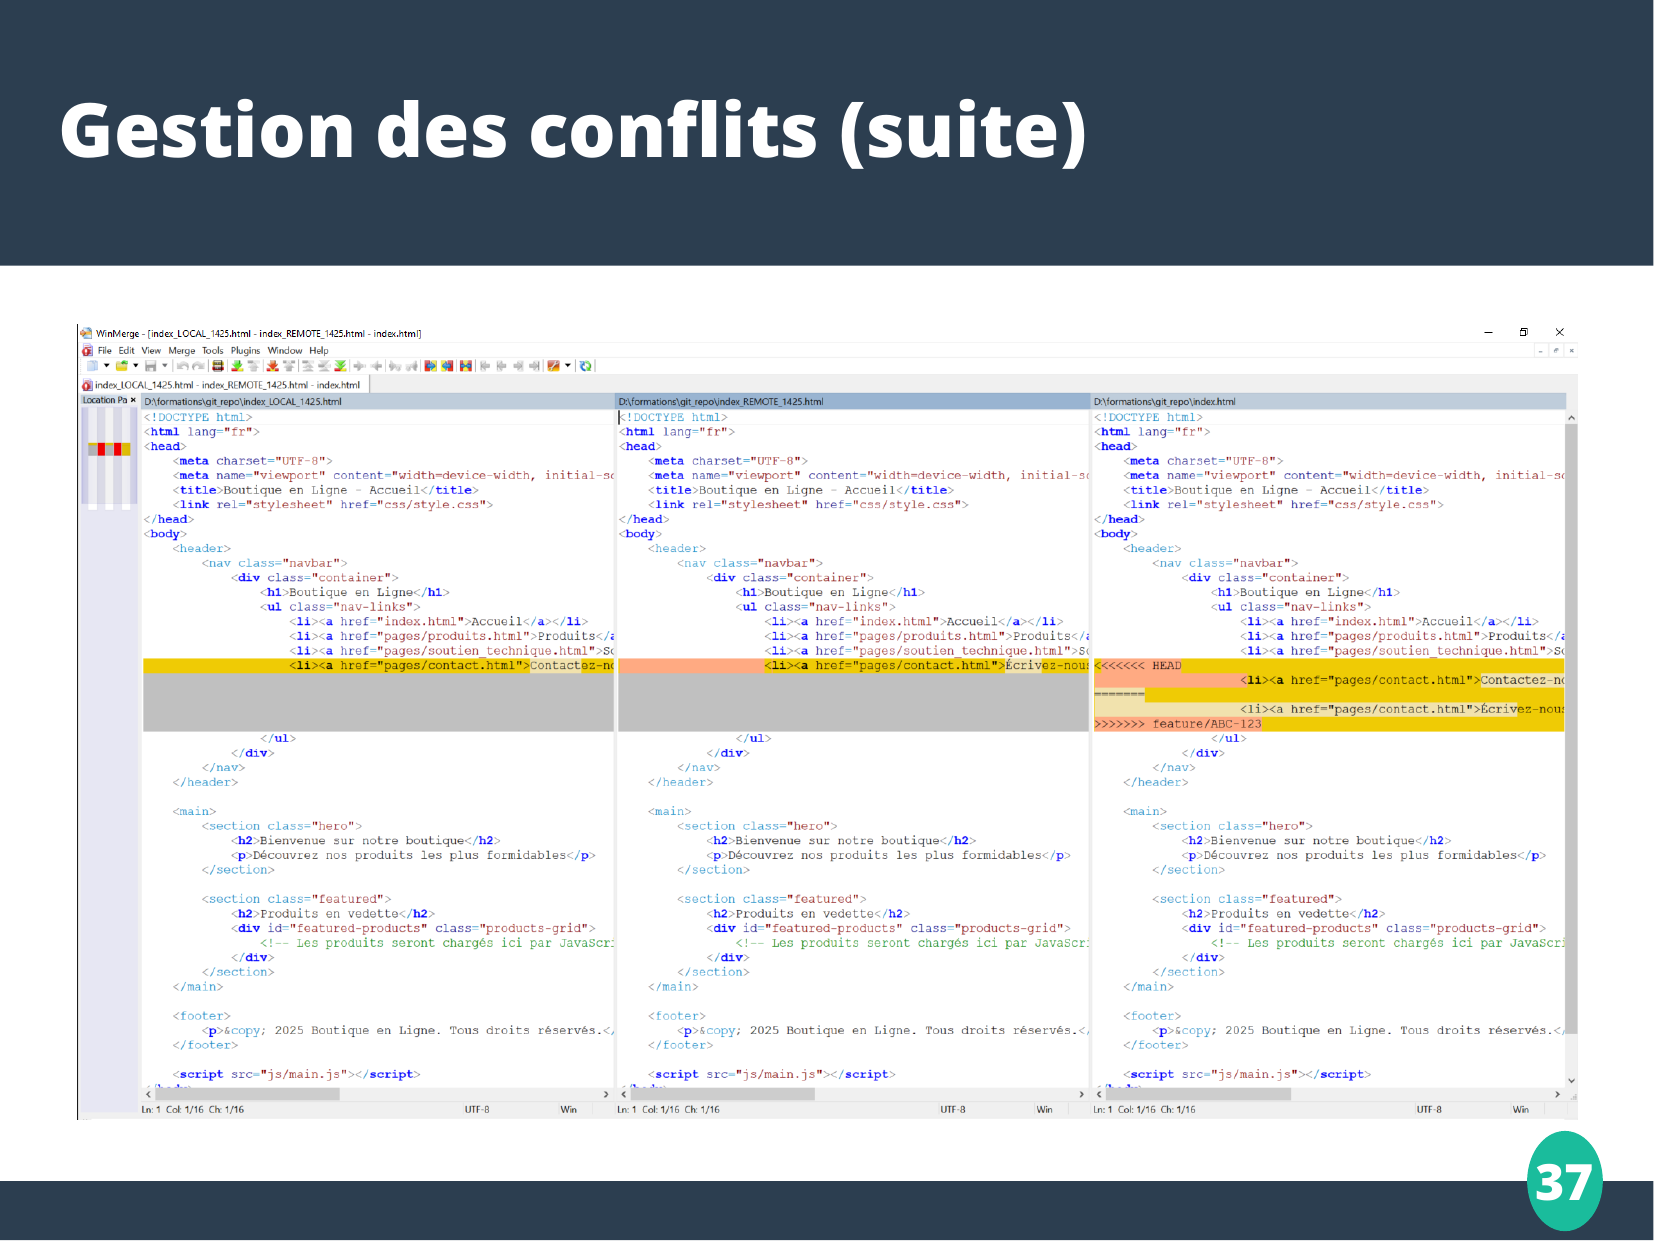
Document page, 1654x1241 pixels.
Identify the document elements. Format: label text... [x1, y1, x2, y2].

picture [77, 324, 1578, 1120]
title Gestion des conflits (suite) [59, 49, 1595, 207]
